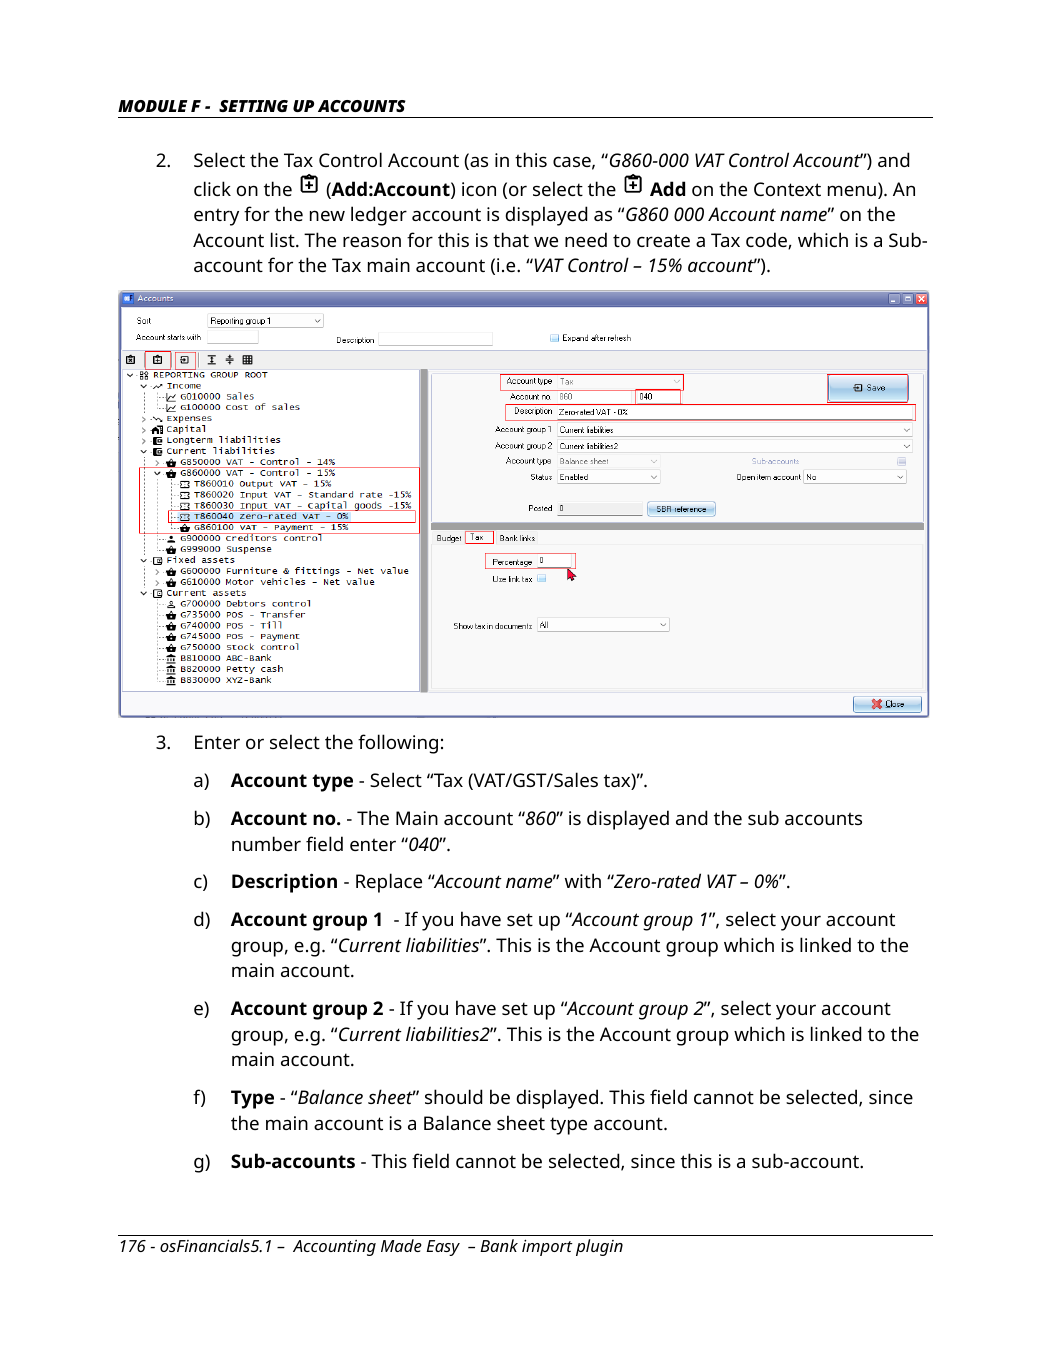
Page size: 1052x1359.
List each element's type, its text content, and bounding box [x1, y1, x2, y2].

list Account no. - The Main account “860” is displayed and the sub accounts number field enter “040”. [193, 805, 933, 856]
list Account group 2 - If you have set up “Account group 2”, select your account group, e.g. “Current liabilities2”. This is the Account group which is linked to the main account. [193, 996, 933, 1072]
picture [118, 290, 930, 718]
list Account type - Select “Tax (VAT/GST/Sales tax)”. [193, 767, 933, 793]
list Description - Replace “Account name” with “Zero-rated VAT – 0%”. [193, 869, 933, 894]
list Enter or select the following: [156, 729, 933, 755]
list Account group 1 - If you have set up “Account group 1”, select your account group, e.g. “Current liabilities”. This is the Account group which is linked to the main account. [193, 907, 933, 983]
list Type - “Balance sheet” should be displayed. This field cannot be selected, since the main account is a Balance sheet type account. [193, 1085, 933, 1136]
list Sub-accounts - This field cannot be selected, since this is a sub-account. [193, 1148, 933, 1174]
list Select the Tax Control Account (as in this case, “G860-000 VAT Control Account”) and click on the (Add:Account) icon (or select the Add on the Context menu). An entry for the new ledger account is displayed as “G860 000 Account name” on the Account list. The reason for this is that we need to create a Tax code, which is a Sub-account for the Tax main account (i.e. “VAT Control – 15% account”). [156, 147, 933, 278]
